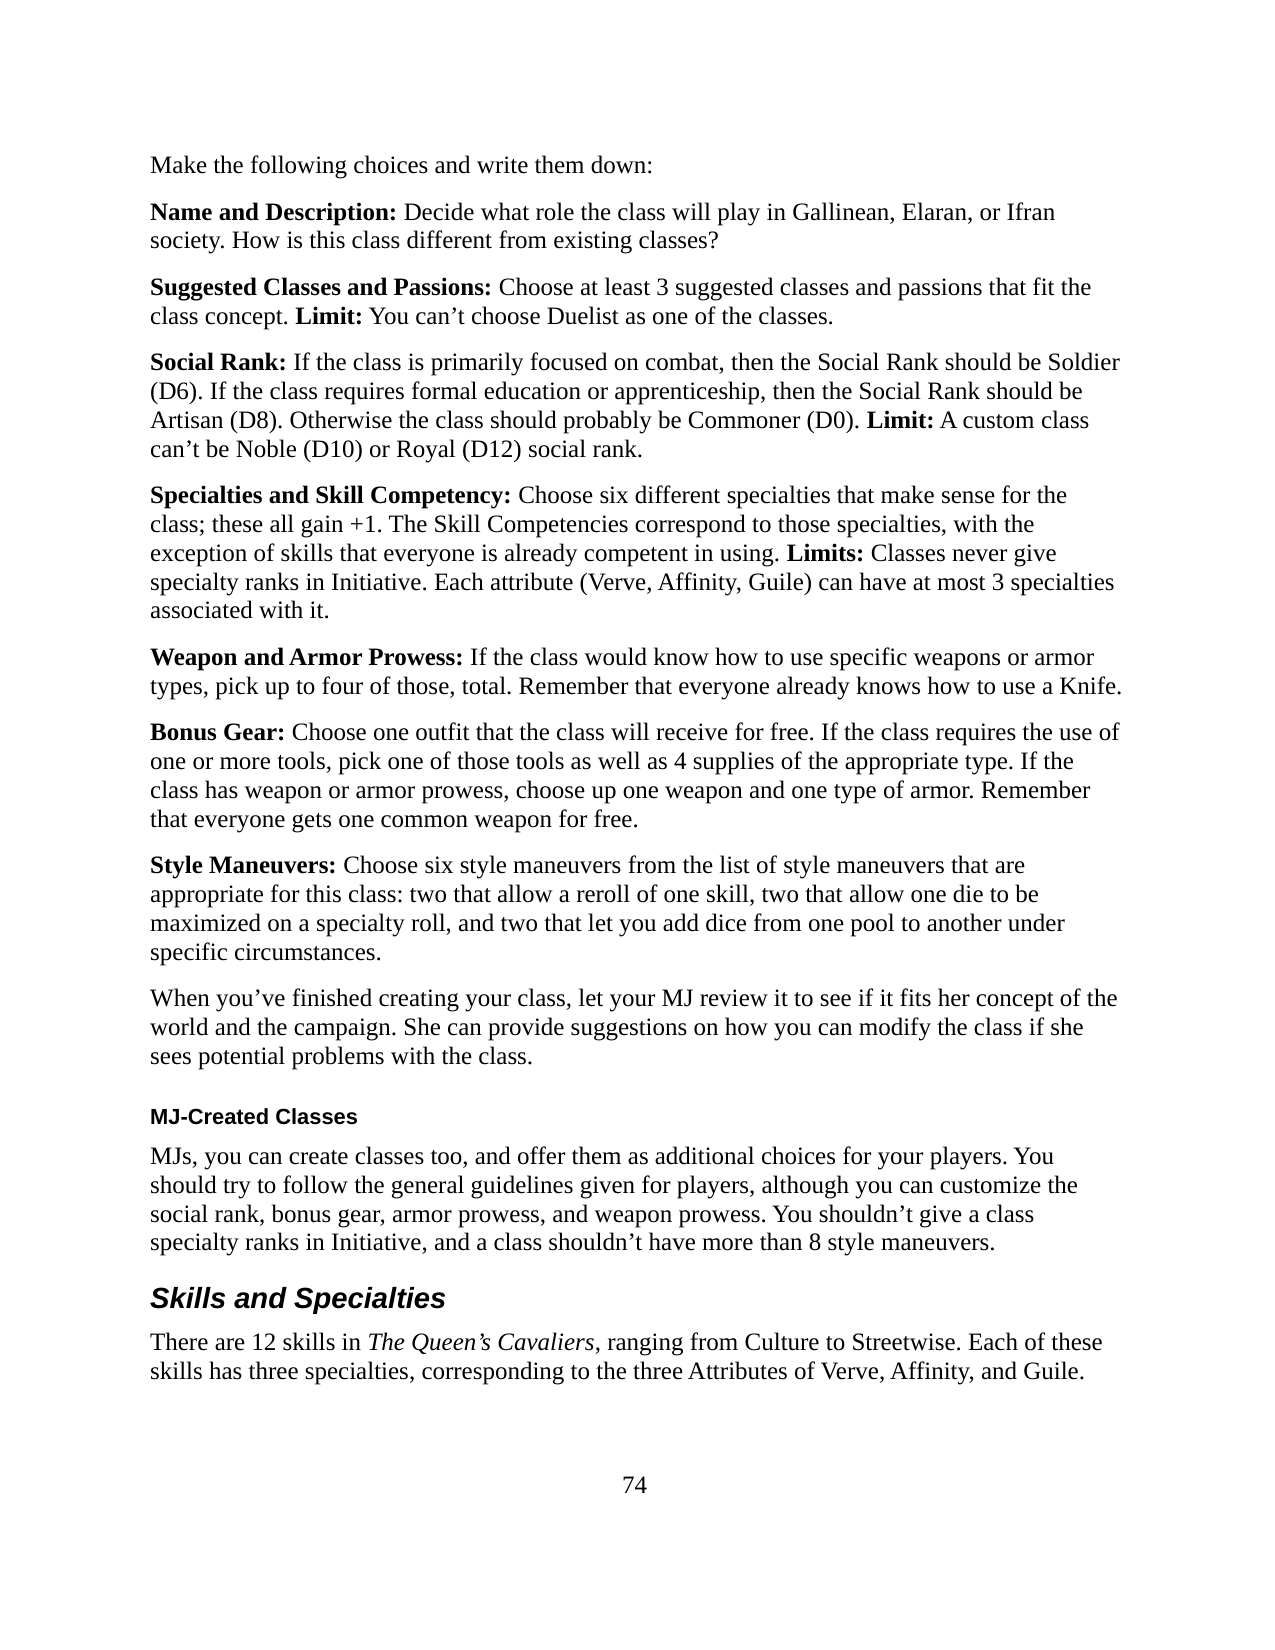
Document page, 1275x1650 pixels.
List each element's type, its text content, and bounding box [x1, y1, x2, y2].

subtitle MJ-Created Classes [150, 1103, 1125, 1129]
text Weapon and Armor Prowess: If the class would know how to use specific weapons or armor types, pick up to four of those, total. Remember that everyone already knows how to use a Knife. [150, 642, 1125, 699]
text Bonus Gear: Choose one outfit that the class will receive for free. If the class requires the use of one or more tools, pick one of those tools as well as 4 supplies of the appropriate type. If the class has weapon or armor prowess, choose up one weapon and one type of armor. Remember that everyone gets one common weapon for free. [150, 717, 1125, 832]
text Suggested Classes and Passions: Choose at least 3 suggested classes and passions that fit the class concept. Limit: You can’t choose Duelist as one of the classes. [150, 272, 1125, 329]
text Name and Description: Decide what role the class will play in Gallinean, Elaran, or Ifran society. How is this class different from existing classes? [150, 197, 1125, 254]
text Style Maneuvers: Choose six style maneuvers from the list of style maneuvers that are appropriate for this class: two that allow a reroll of one skill, two that allow one die to be maximized on a specialty roll, and two that let you add dice from one pool to another under specific circumstances. [150, 850, 1125, 965]
text Make the following choices and write them down: [150, 150, 1125, 179]
text There are 12 skills in The Queen’s Cavaliers, ranging from Culture to Streetwise. Each of these skills has three specialties, corresponding to the three Attributes of Verve, Affinity, and Guile. [150, 1327, 1125, 1385]
text When you’ve finished creating your class, let your MJ review it to see if it fits her concept of the world and the campaign. She can provide suggestions on how you can modify the class if she sees potential problems with the class. [150, 983, 1125, 1069]
text MJs, you can create classes too, and offer them as additional choices for your players. You should try to follow the general guidelines given for players, although you can customize the social rank, bonus gear, armor prowess, and weapon prowess. You shouldn’t give a class specialty ranks in Initiative, and a class shouldn’t have more than 8 style maneuvers. [150, 1141, 1125, 1256]
subtitle Skills and Specialties [150, 1281, 1125, 1315]
text Specialties and Skill Competency: Choose six different specialties that make sense for the class; these all gain +1. The Skill Competencies correspond to those specialties, with the exception of skills that everyone is already competent in using. Limits: Classes never give specialty ranks in Initiative. Each attribute (Verve, Affinity, Guile) can have at most 3 specialties associated with it. [150, 480, 1125, 624]
text Social Rank: If the class is primarily focused on combat, then the Social Rank should be Soldier (D6). If the class requires formal education or apprenticeship, then the Social Rank should be Artisan (D8). Otherwise the class should probably be Commoner (D0). Limit: A custom class can’t be Noble (D10) or Royal (D12) social rank. [150, 347, 1125, 462]
